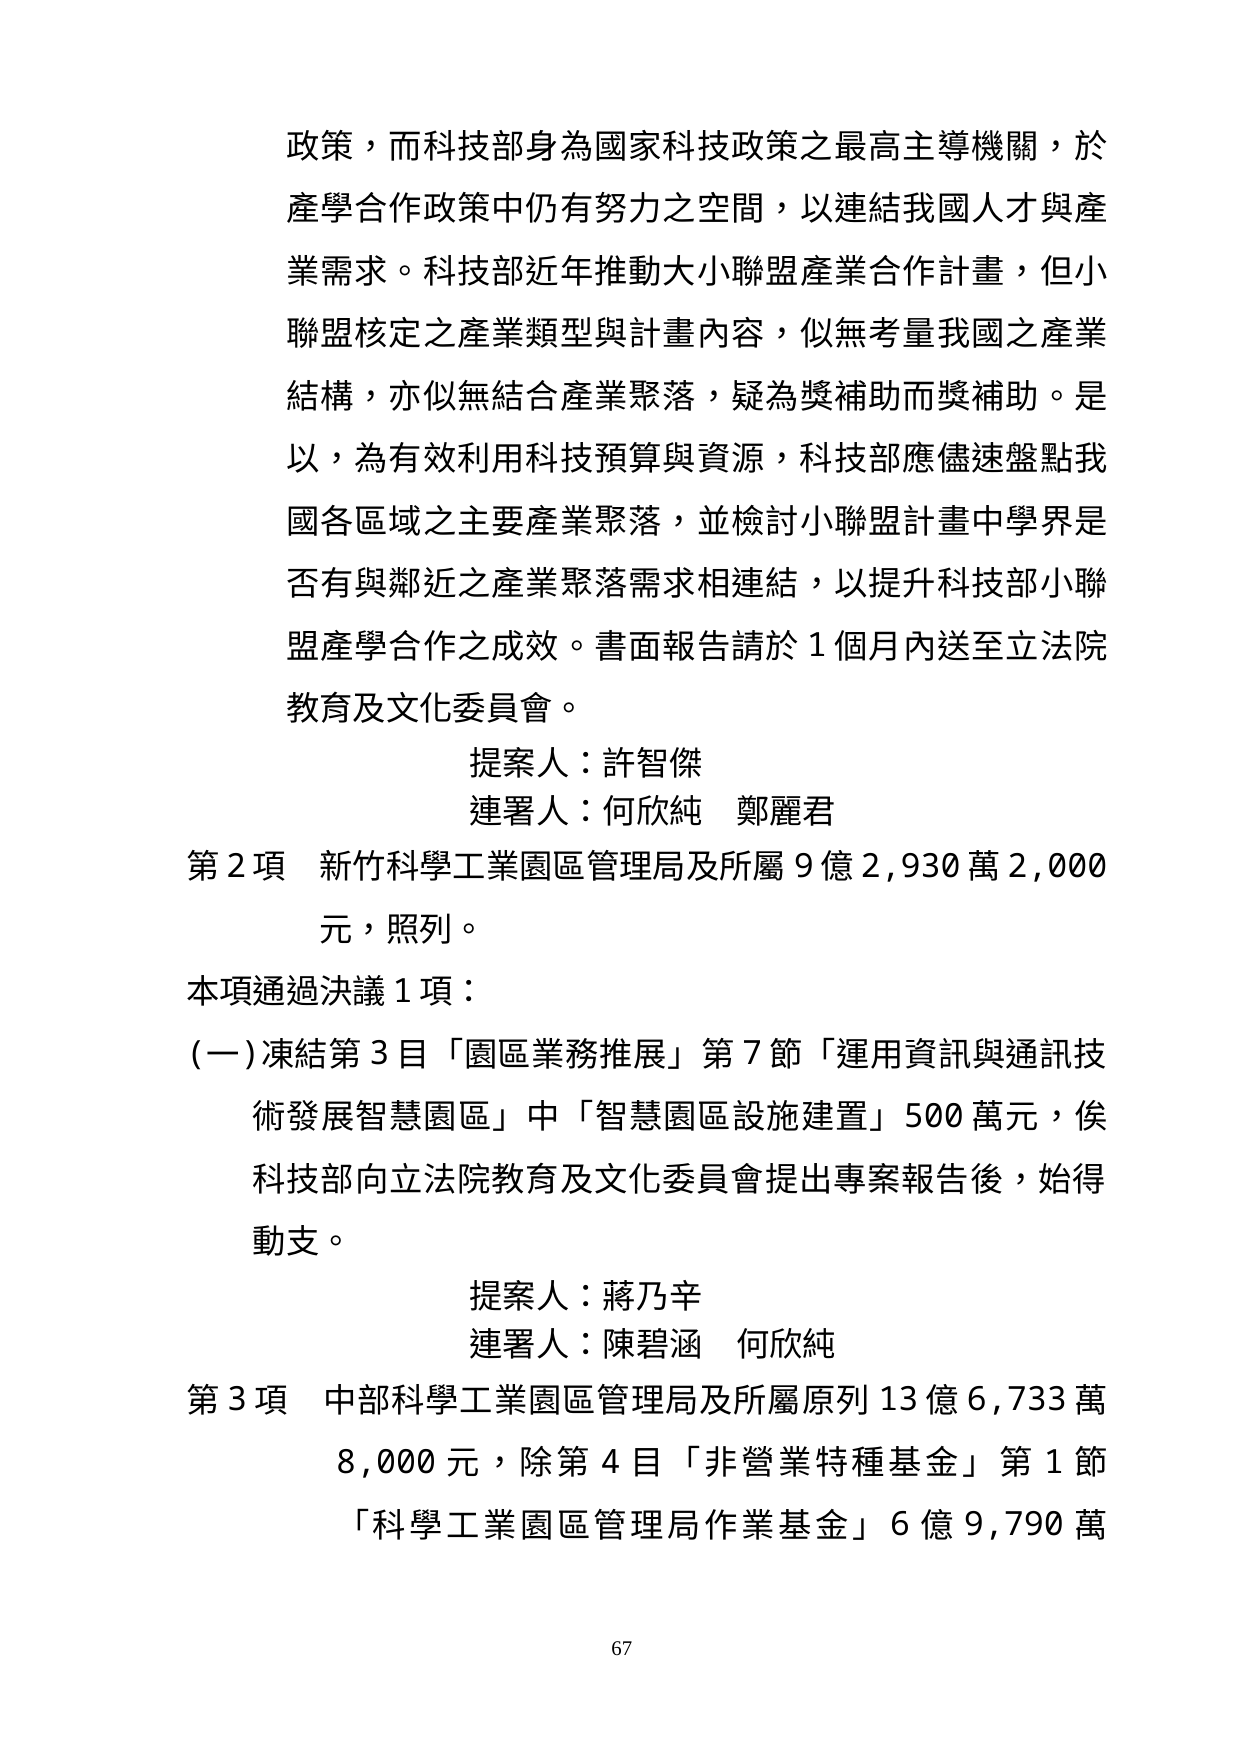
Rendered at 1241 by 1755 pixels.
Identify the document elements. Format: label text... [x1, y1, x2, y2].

text 第2項 新竹科學工業園區管理局及所屬9億2,930萬2,000元，照列。 [186, 833, 1107, 958]
text 提案人：蔣乃辛 [136, 1271, 1107, 1318]
text 連署人：陳碧涵 何欣純 [136, 1318, 1107, 1366]
text 提案人：許智傑 [136, 737, 1107, 785]
text 連署人：何欣純 鄭麗君 [136, 785, 1107, 833]
text 政策，而科技部身為國家科技政策之最高主導機關，於產學合作政策中仍有努力之空間，以連結我國人才與產業需求。科技部近年推動大小聯盟產業合作計畫，但小聯盟核定之產業類型與計畫內容，似無考量我國之產業結構，亦似無結合產業聚落，疑為獎補助而獎補助。是以，為有效利用科技預算與資源，科技部應儘速盤點我國各區域之主要產業聚落，並檢討小聯盟計畫中學界是否有與鄰近之產業聚落需求相連結，以提升科技部小聯盟產學合作之成效。書面報告請於1個月內送至立法院教育及文化委員會。 [186, 112, 1107, 737]
text 本項通過決議1項： [186, 958, 1107, 1021]
text 第3項 中部科學工業園區管理局及所屬原列13億6,733萬8,000元，除第4目「非營業特種基金」第1節「科學工業園區管理局作業基金」6億9,790萬 [186, 1366, 1107, 1554]
text (一)凍結第3目「園區業務推展」第7節「運用資訊與通訊技術發展智慧園區」中「智慧園區設施建置」500萬元，俟科技部向立法院教育及文化委員會提出專案報告後，始得動支。 [186, 1021, 1107, 1271]
